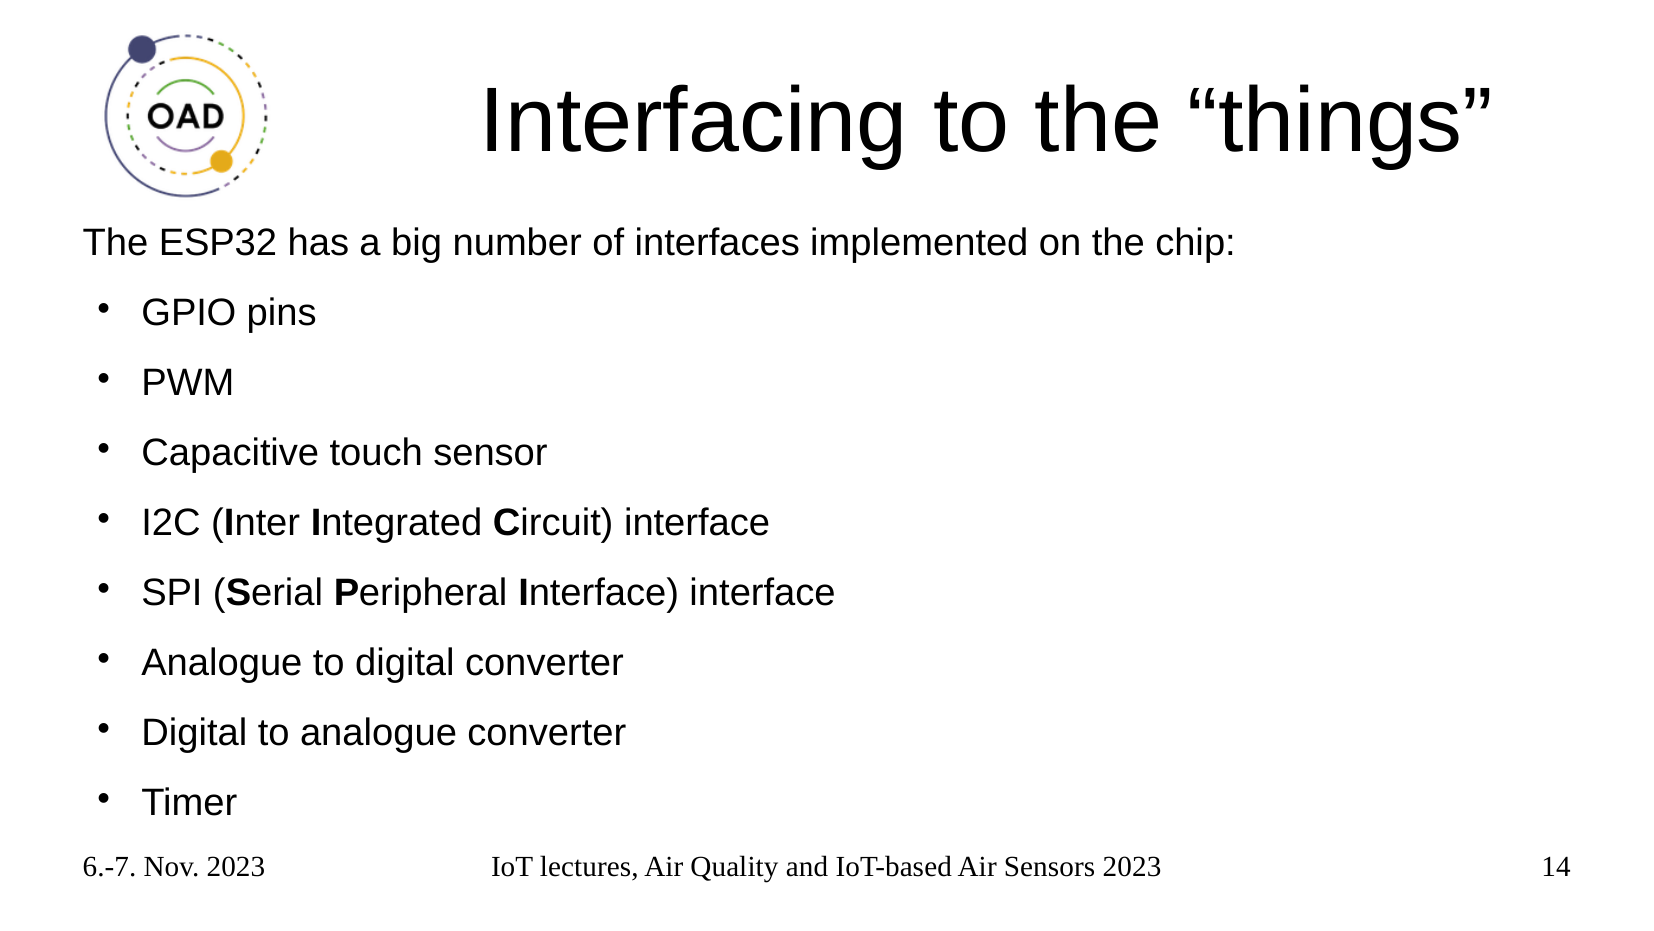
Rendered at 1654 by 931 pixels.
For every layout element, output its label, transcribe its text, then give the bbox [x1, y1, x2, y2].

list The ESP32 has a big number of interfaces implemented on the chip: GPIO pins PWM Capacitive touch sensor I2C (Inter Integrated Circuit) interface SPI (Serial Peripheral Interface) interface Analogue to digital converter Digital to analogue converter Timer [82, 217, 1571, 827]
picture [64, 20, 302, 218]
title Interfacing to the “things” [403, 37, 1571, 193]
